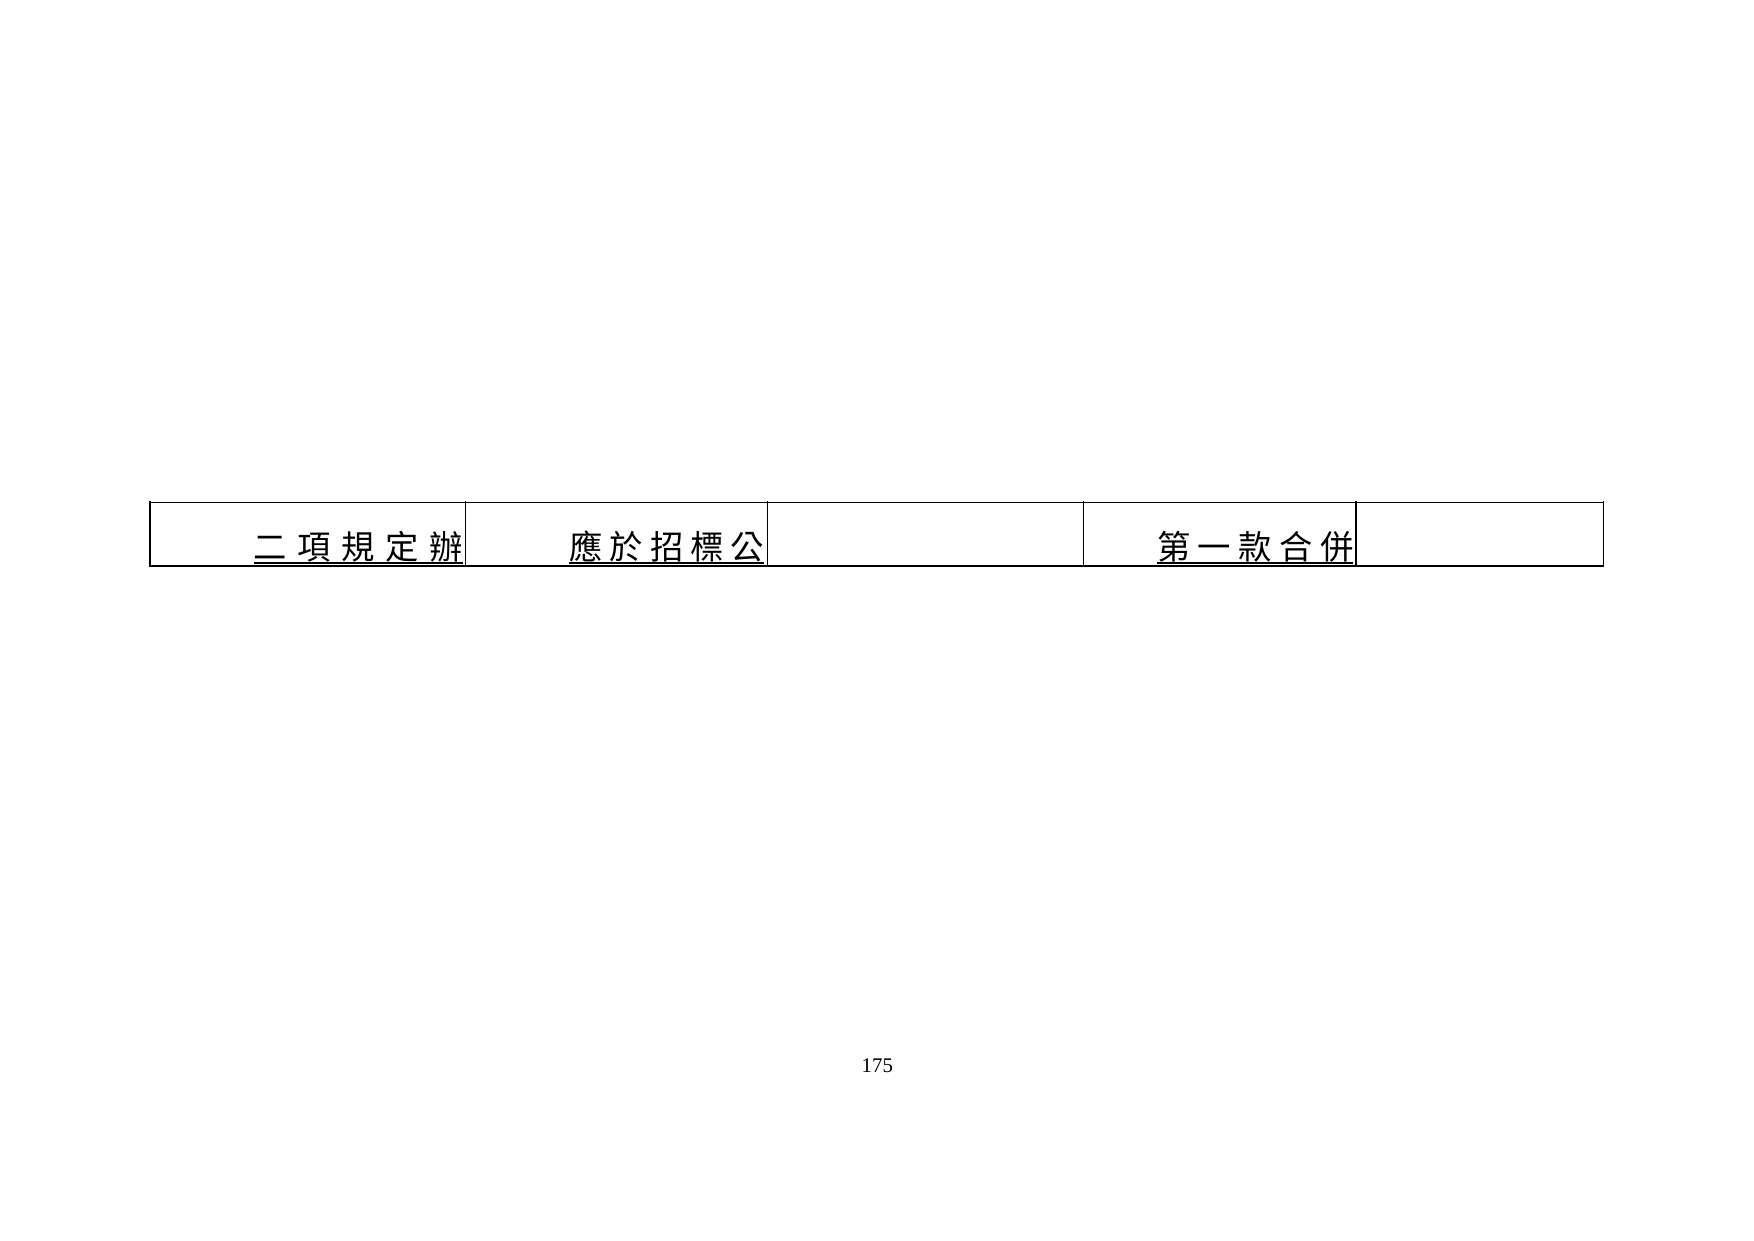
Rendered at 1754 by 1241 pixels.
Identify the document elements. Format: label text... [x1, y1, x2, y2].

table_cell 第一款合併 [1084, 503, 1355, 565]
table_cell [768, 503, 1083, 565]
table_cell 應於招標公 [466, 503, 767, 565]
table_cell [1357, 503, 1603, 565]
table_cell 二項規定辦 [151, 503, 465, 565]
